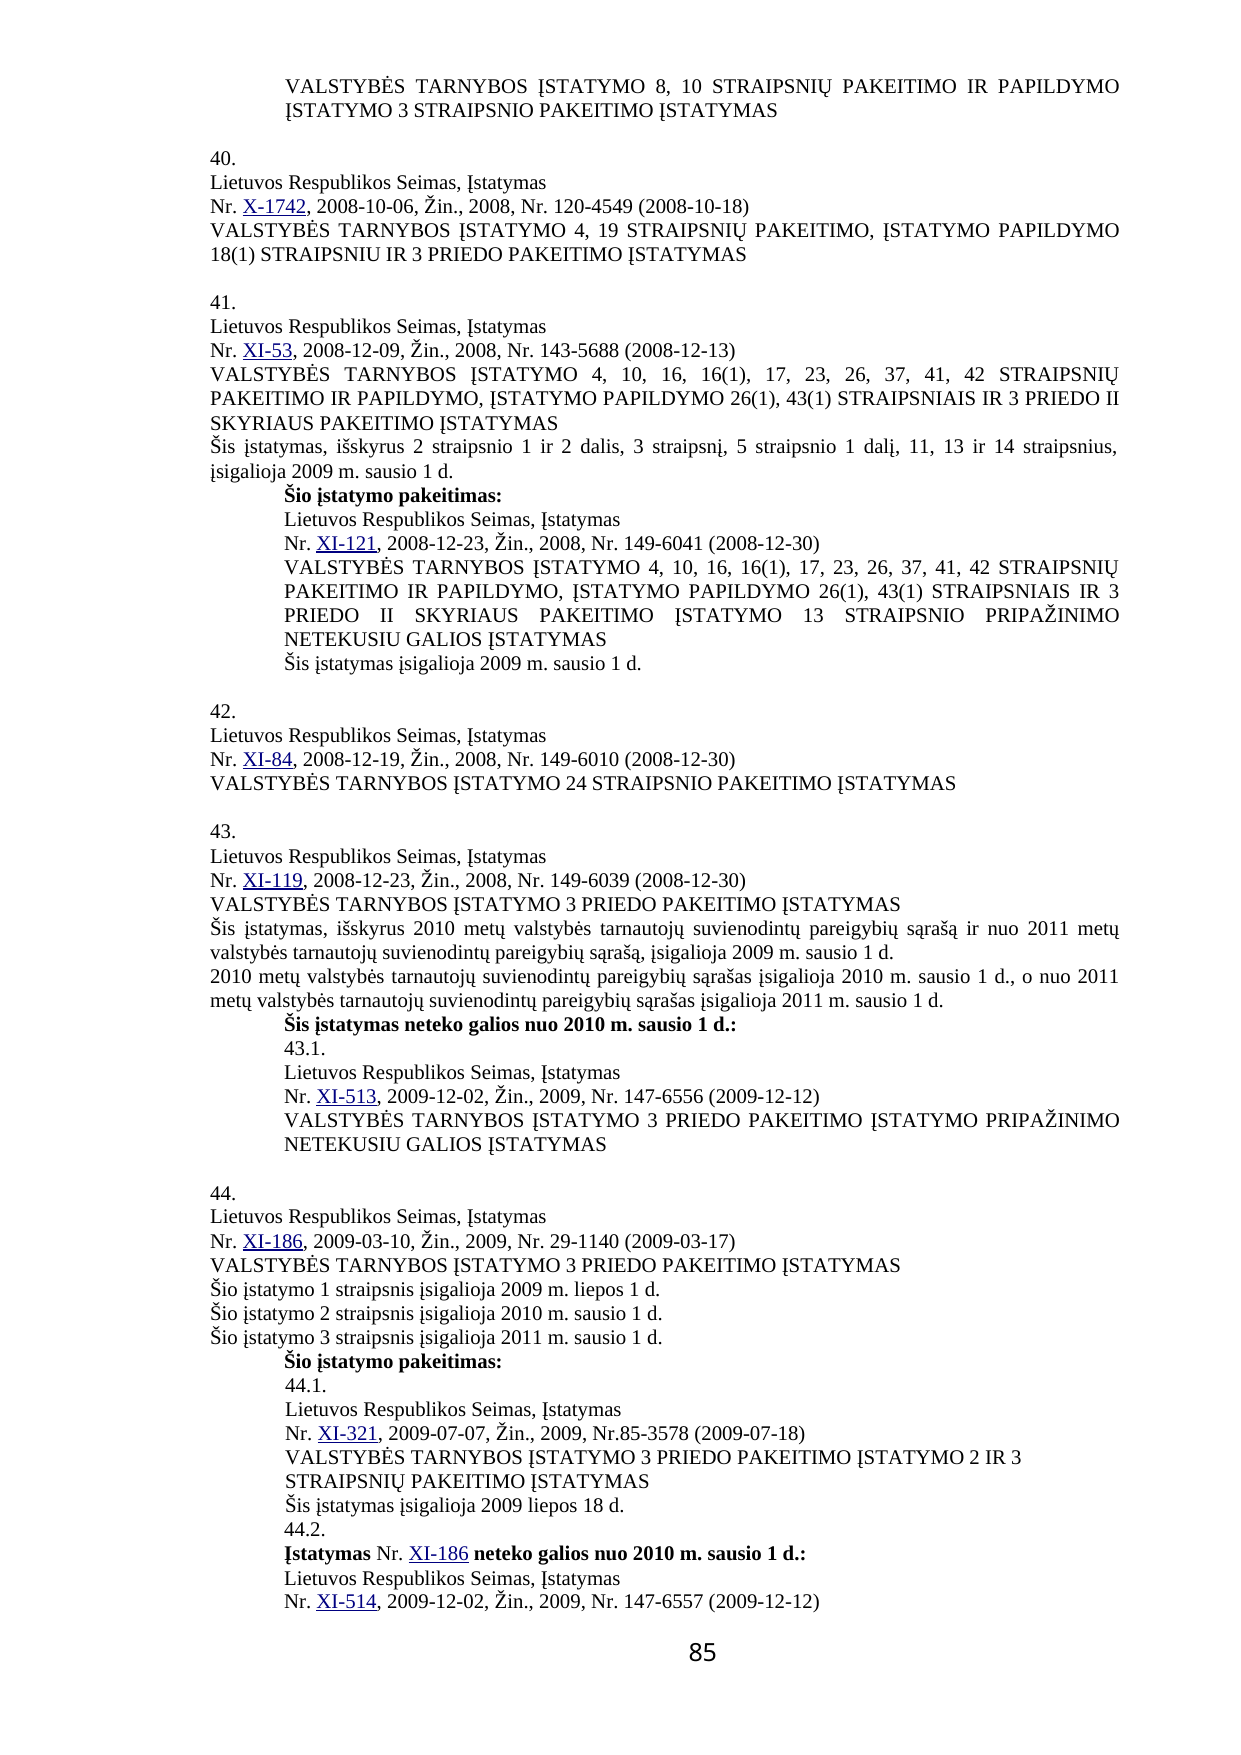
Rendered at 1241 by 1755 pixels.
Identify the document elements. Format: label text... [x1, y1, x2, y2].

text VALSTYBĖS TARNYBOS ĮSTATYMO 4, 19 STRAIPSNIŲ PAKEITIMO, ĮSTATYMO PAPILDYMO 18(1) STRAIPSNIU IR 3 PRIEDO PAKEITIMO ĮSTATYMAS [210, 218, 1120, 266]
text Nr. XI-53, 2008-12-09, Žin., 2008, Nr. 143-5688 (2008-12-13) [210, 338, 1120, 362]
text Šio įstatymo 3 straipsnis įsigalioja 2011 m. sausio 1 d. [210, 1325, 1120, 1349]
text VALSTYBĖS TARNYBOS ĮSTATYMO 3 PRIEDO PAKEITIMO ĮSTATYMO 2 IR 3 STRAIPSNIŲ PAKEITIMO ĮSTATYMAS [285, 1445, 1120, 1493]
text VALSTYBĖS TARNYBOS ĮSTATYMO 24 STRAIPSNIO PAKEITIMO ĮSTATYMAS [210, 771, 1120, 795]
text VALSTYBĖS TARNYBOS ĮSTATYMO 3 PRIEDO PAKEITIMO ĮSTATYMAS [210, 1253, 1120, 1277]
text Lietuvos Respublikos Seimas, Įstatymas [210, 1565, 1120, 1589]
text 44.1. [210, 1373, 1120, 1397]
text Nr. XI-514, 2009-12-02, Žin., 2009, Nr. 147-6557 (2009-12-12) [210, 1589, 1120, 1613]
text Šio įstatymo 1 straipsnis įsigalioja 2009 m. liepos 1 d. [210, 1277, 1120, 1301]
text 44.2. [210, 1517, 1120, 1541]
text Lietuvos Respublikos Seimas, Įstatymas [210, 1060, 1120, 1084]
text 43.1. [210, 1036, 1120, 1060]
text Lietuvos Respublikos Seimas, Įstatymas [210, 843, 1120, 868]
text Šis įstatymas neteko galios nuo 2010 m. sausio 1 d.: [210, 1012, 1120, 1036]
text Lietuvos Respublikos Seimas, Įstatymas [210, 170, 1120, 194]
text Nr. XI-119, 2008-12-23, Žin., 2008, Nr. 149-6039 (2008-12-30) [210, 868, 1120, 892]
text Nr. XI-186, 2009-03-10, Žin., 2009, Nr. 29-1140 (2009-03-17) [210, 1228, 1120, 1253]
text VALSTYBĖS TARNYBOS ĮSTATYMO 3 PRIEDO PAKEITIMO ĮSTATYMO PRIPAŽINIMO NETEKUSIU GALIOS ĮSTATYMAS [284, 1108, 1120, 1156]
text Lietuvos Respublikos Seimas, Įstatymas [210, 507, 1120, 531]
text Lietuvos Respublikos Seimas, Įstatymas [210, 1204, 1120, 1228]
text Nr. X-1742, 2008-10-06, Žin., 2008, Nr. 120-4549 (2008-10-18) [210, 194, 1120, 218]
text Įstatymas Nr. XI-186 neteko galios nuo 2010 m. sausio 1 d.: [210, 1541, 1120, 1565]
text 41. [210, 290, 1120, 314]
text Šio įstatymo pakeitimas: [210, 483, 1120, 507]
text Šis įstatymas įsigalioja 2009 liepos 18 d. [285, 1493, 1120, 1517]
text 40. [210, 146, 1120, 170]
text 43. [210, 819, 1120, 843]
text Šio įstatymo 2 straipsnis įsigalioja 2010 m. sausio 1 d. [210, 1301, 1120, 1325]
text VALSTYBĖS TARNYBOS ĮSTATYMO 3 PRIEDO PAKEITIMO ĮSTATYMAS [210, 892, 1120, 916]
text VALSTYBĖS TARNYBOS ĮSTATYMO 4, 10, 16, 16(1), 17, 23, 26, 37, 41, 42 STRAIPSNIŲ PAKEITIMO IR PAPILDYMO, ĮSTATYMO PAPILDYMO 26(1), 43(1) STRAIPSNIAIS IR 3 PRIEDO II SKYRIAUS PAKEITIMO ĮSTATYMAS [210, 362, 1120, 434]
text Lietuvos Respublikos Seimas, Įstatymas [210, 723, 1120, 747]
text Šis įstatymas, išskyrus 2010 metų valstybės tarnautojų suvienodintų pareigybių sąrašą ir nuo 2011 metų valstybės tarnautojų suvienodintų pareigybių sąrašą, įsigalioja 2009 m. sausio 1 d. [210, 916, 1120, 964]
text VALSTYBĖS TARNYBOS ĮSTATYMO 4, 10, 16, 16(1), 17, 23, 26, 37, 41, 42 STRAIPSNIŲ PAKEITIMO IR PAPILDYMO, ĮSTATYMO PAPILDYMO 26(1), 43(1) STRAIPSNIAIS IR 3 PRIEDO II SKYRIAUS PAKEITIMO ĮSTATYMO 13 STRAIPSNIO PRIPAŽINIMO NETEKUSIU GALIOS ĮSTATYMAS [284, 555, 1120, 651]
text Šis įstatymas, išskyrus 2 straipsnio 1 ir 2 dalis, 3 straipsnį, 5 straipsnio 1 dalį, 11, 13 ir 14 straipsnius, įsigalioja 2009 m. sausio 1 d. [210, 434, 1120, 483]
text 44. [210, 1180, 1120, 1204]
text Šis įstatymas įsigalioja 2009 m. sausio 1 d. [210, 651, 1120, 675]
text VALSTYBĖS TARNYBOS ĮSTATYMO 8, 10 STRAIPSNIŲ PAKEITIMO IR PAPILDYMO ĮSTATYMO 3 STRAIPSNIO PAKEITIMO ĮSTATYMAS [285, 73, 1120, 122]
text Lietuvos Respublikos Seimas, Įstatymas [210, 1397, 1120, 1421]
text Nr. XI-513, 2009-12-02, Žin., 2009, Nr. 147-6556 (2009-12-12) [210, 1084, 1120, 1108]
text Nr. XI-84, 2008-12-19, Žin., 2008, Nr. 149-6010 (2008-12-30) [210, 747, 1120, 771]
text Lietuvos Respublikos Seimas, Įstatymas [210, 314, 1120, 338]
text 42. [210, 699, 1120, 723]
text Nr. XI-121, 2008-12-23, Žin., 2008, Nr. 149-6041 (2008-12-30) [210, 531, 1120, 555]
text Šio įstatymo pakeitimas: [210, 1349, 1120, 1373]
text 2010 metų valstybės tarnautojų suvienodintų pareigybių sąrašas įsigalioja 2010 m. sausio 1 d., o nuo 2011 metų valstybės tarnautojų suvienodintų pareigybių sąrašas įsigalioja 2011 m. sausio 1 d. [210, 964, 1120, 1012]
text Nr. XI-321, 2009-07-07, Žin., 2009, Nr.85-3578 (2009-07-18) [210, 1421, 1120, 1445]
